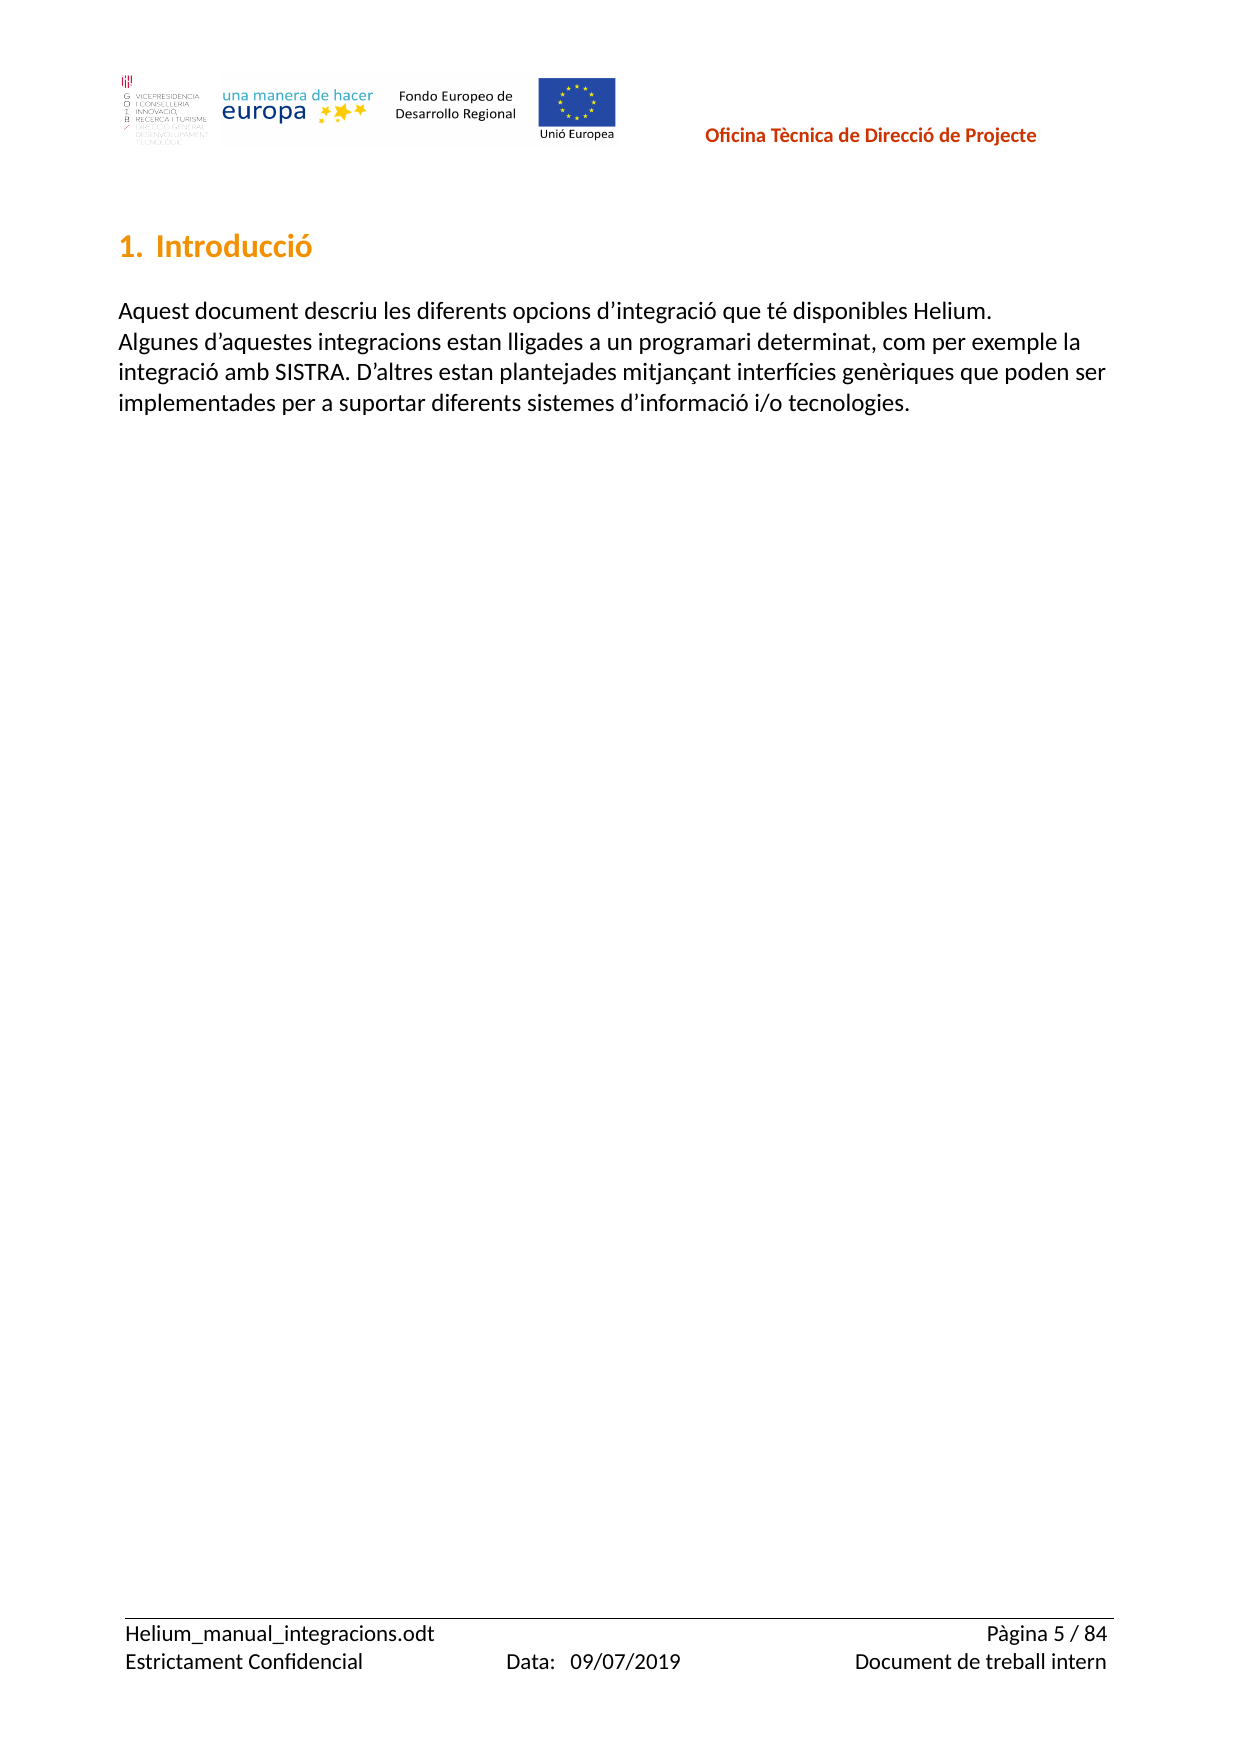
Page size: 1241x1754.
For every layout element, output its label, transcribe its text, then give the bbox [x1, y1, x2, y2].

picture [219, 73, 621, 147]
picture [118, 73, 213, 147]
subtitle Introducció [118, 225, 1122, 266]
text Aquest document descriu les diferents opcions d’integració que té disponibles Helium. [118, 295, 1122, 326]
text Algunes d’aquestes integracions estan lligades a un programari determinat, com per exemple la integració amb SISTRA. D’altres estan plantejades mitjançant interfícies genèriques que poden ser implementades per a suportar diferents sistemes d’informació i/o tecnologies. [118, 326, 1122, 417]
